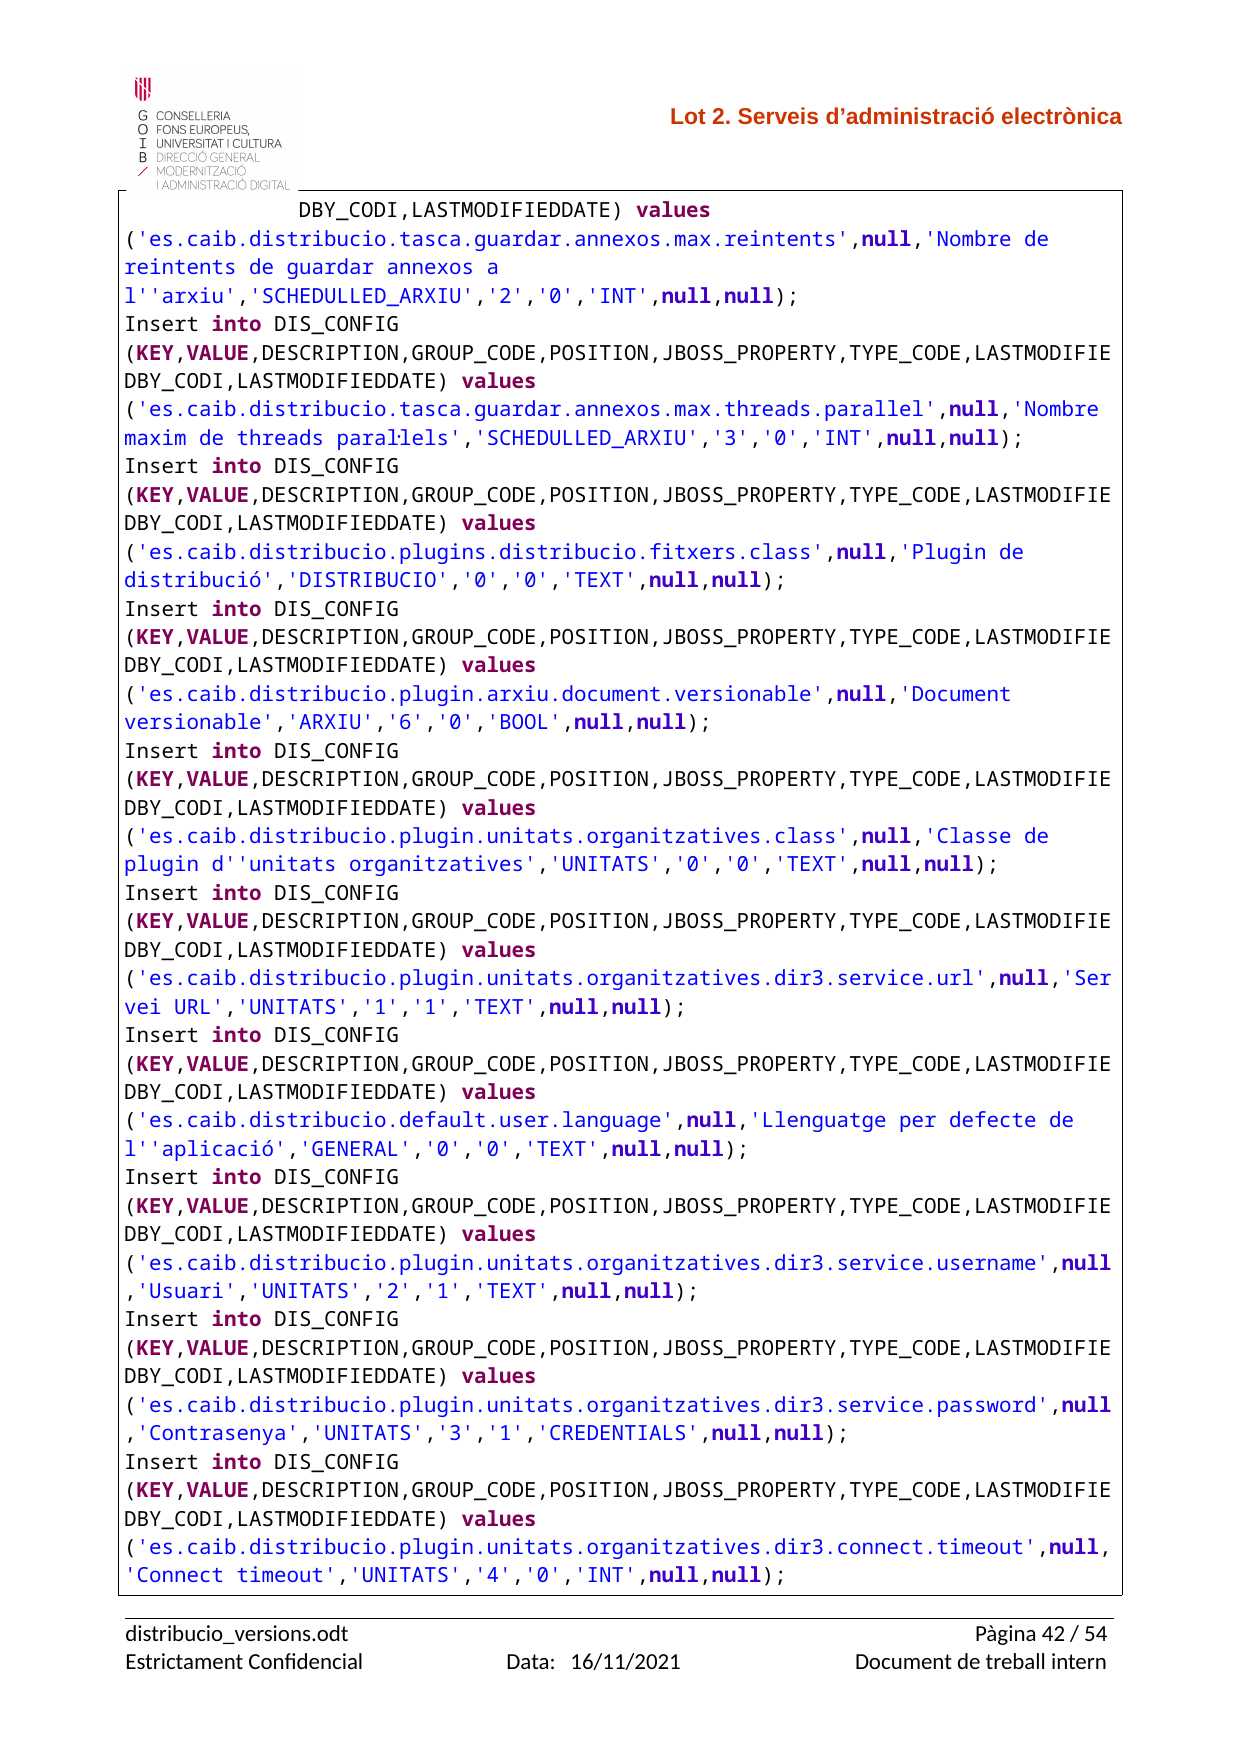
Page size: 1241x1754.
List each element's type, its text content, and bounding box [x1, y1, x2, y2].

table_header DBY_CODI,LASTMODIFIEDDATE) values ('es.caib.distribucio.tasca.guardar.annexos.max.reintents',null,'Nombre de reintents de guardar annexos a l''arxiu','SCHEDULLED_ARXIU','2','0','INT',null,null); Insert into DIS_CONFIG (KEY,VALUE,DESCRIPTION,GROUP_CODE,POSITION,JBOSS_PROPERTY,TYPE_CODE,LASTMODIFIEDBY_CODI,LASTMODIFIEDDATE) values ('es.caib.distribucio.tasca.guardar.annexos.max.threads.parallel',null,'Nombre maxim de threads paral·lels','SCHEDULLED_ARXIU','3','0','INT',null,null); Insert into DIS_CONFIG (KEY,VALUE,DESCRIPTION,GROUP_CODE,POSITION,JBOSS_PROPERTY,TYPE_CODE,LASTMODIFIEDBY_CODI,LASTMODIFIEDDATE) values ('es.caib.distribucio.plugins.distribucio.fitxers.class',null,'Plugin de distribució','DISTRIBUCIO','0','0','TEXT',null,null); Insert into DIS_CONFIG (KEY,VALUE,DESCRIPTION,GROUP_CODE,POSITION,JBOSS_PROPERTY,TYPE_CODE,LASTMODIFIEDBY_CODI,LASTMODIFIEDDATE) values ('es.caib.distribucio.plugin.arxiu.document.versionable',null,'Document versionable','ARXIU','6','0','BOOL',null,null); Insert into DIS_CONFIG (KEY,VALUE,DESCRIPTION,GROUP_CODE,POSITION,JBOSS_PROPERTY,TYPE_CODE,LASTMODIFIEDBY_CODI,LASTMODIFIEDDATE) values ('es.caib.distribucio.plugin.unitats.organitzatives.class',null,'Classe de plugin d''unitats organitzatives','UNITATS','0','0','TEXT',null,null); Insert into DIS_CONFIG (KEY,VALUE,DESCRIPTION,GROUP_CODE,POSITION,JBOSS_PROPERTY,TYPE_CODE,LASTMODIFIEDBY_CODI,LASTMODIFIEDDATE) values ('es.caib.distribucio.plugin.unitats.organitzatives.dir3.service.url',null,'Servei URL','UNITATS','1','1','TEXT',null,null); Insert into DIS_CONFIG (KEY,VALUE,DESCRIPTION,GROUP_CODE,POSITION,JBOSS_PROPERTY,TYPE_CODE,LASTMODIFIEDBY_CODI,LASTMODIFIEDDATE) values ('es.caib.distribucio.default.user.language',null,'Llenguatge per defecte de l''aplicació','GENERAL','0','0','TEXT',null,null); Insert into DIS_CONFIG (KEY,VALUE,DESCRIPTION,GROUP_CODE,POSITION,JBOSS_PROPERTY,TYPE_CODE,LASTMODIFIEDBY_CODI,LASTMODIFIEDDATE) values ('es.caib.distribucio.plugin.unitats.organitzatives.dir3.service.username',null,'Usuari','UNITATS','2','1','TEXT',null,null); Insert into DIS_CONFIG (KEY,VALUE,DESCRIPTION,GROUP_CODE,POSITION,JBOSS_PROPERTY,TYPE_CODE,LASTMODIFIEDBY_CODI,LASTMODIFIEDDATE) values ('es.caib.distribucio.plugin.unitats.organitzatives.dir3.service.password',null,'Contrasenya','UNITATS','3','1','CREDENTIALS',null,null); Insert into DIS_CONFIG (KEY,VALUE,DESCRIPTION,GROUP_CODE,POSITION,JBOSS_PROPERTY,TYPE_CODE,LASTMODIFIEDBY_CODI,LASTMODIFIEDDATE) values ('es.caib.distribucio.plugin.unitats.organitzatives.dir3.connect.timeout',null,'Connect timeout','UNITATS','4','0','INT',null,null); [119, 191, 1122, 1595]
picture [126, 70, 299, 197]
